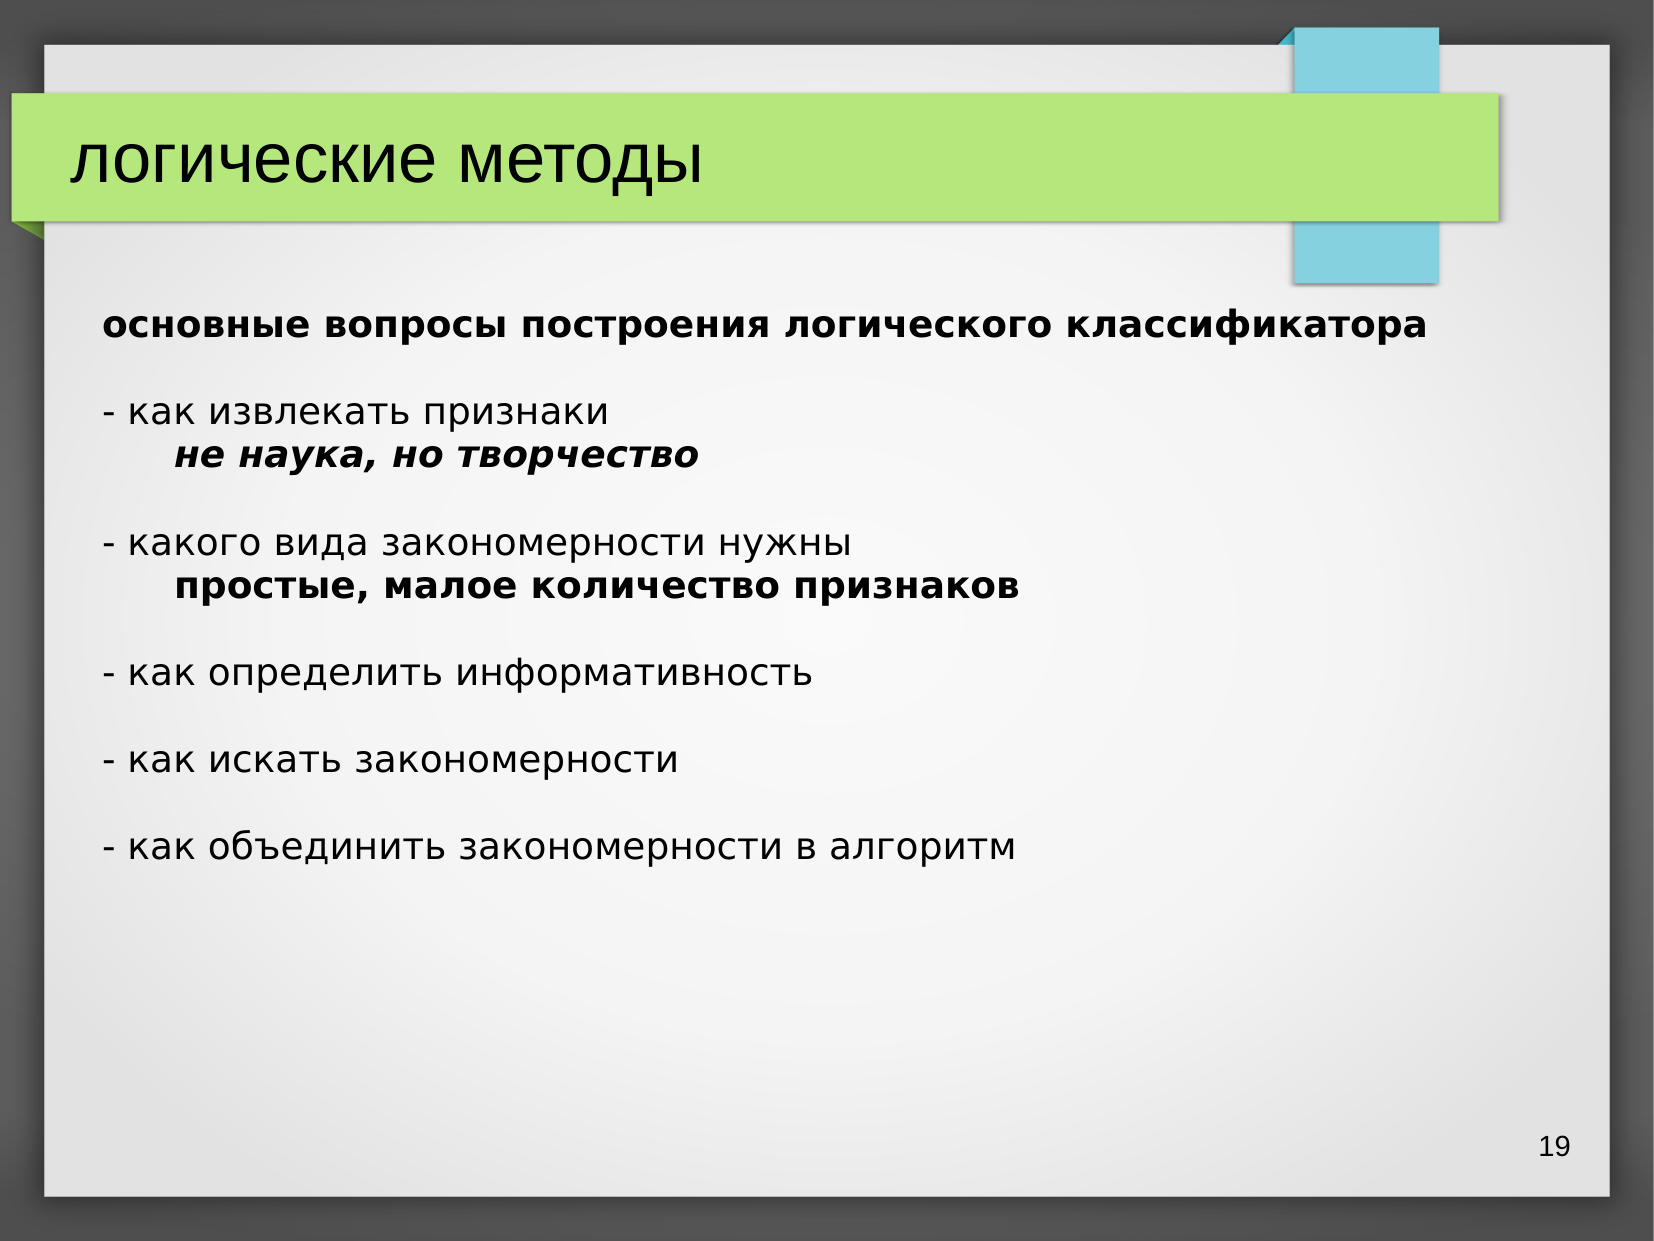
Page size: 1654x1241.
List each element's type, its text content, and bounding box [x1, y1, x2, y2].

picture [0, 0, 1654, 1241]
title логические методы [70, 118, 1205, 199]
text_box основные вопросы построения логического классификатора - как извлекать признаки не наука, но творчество - какого вида закономерности нужны простые, малое количество признаков - как определить информативность - как искать закономерности - как объединить закономерности в алгоритм [87, 295, 1453, 876]
